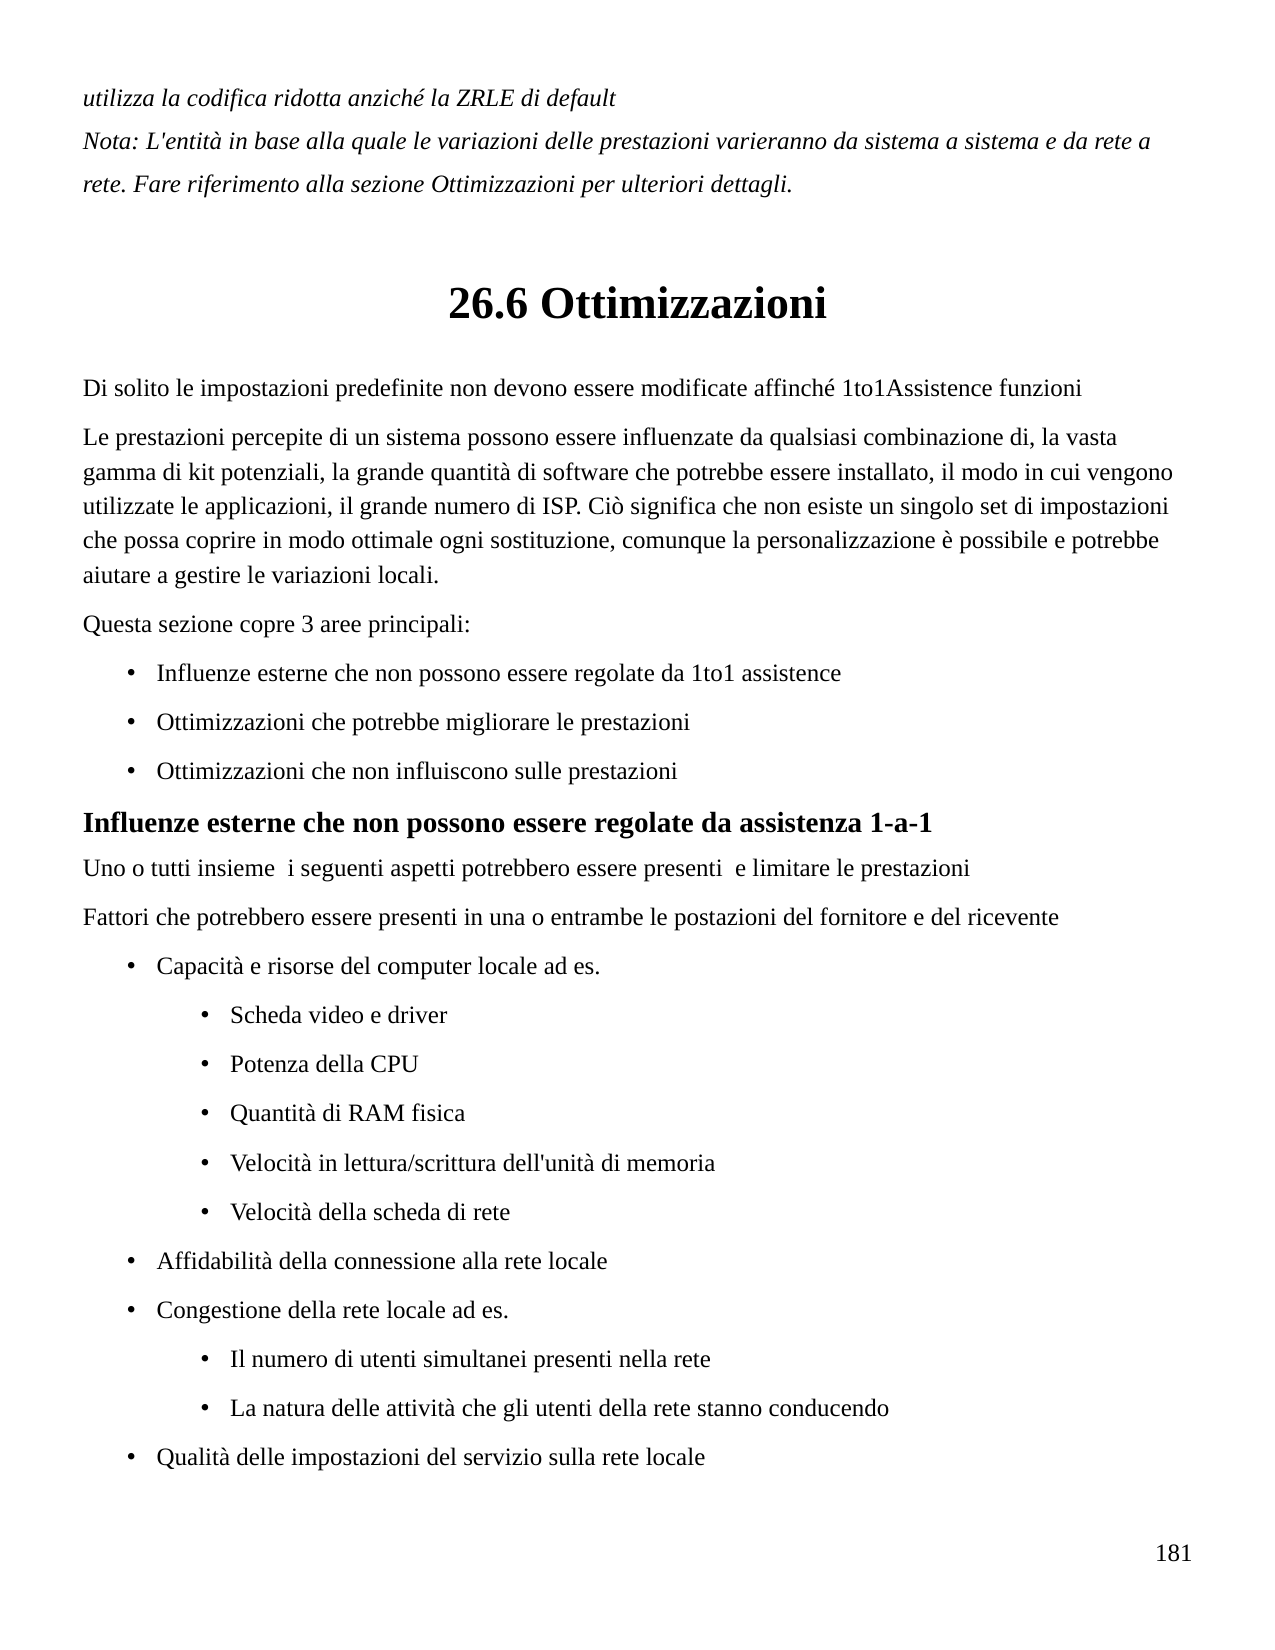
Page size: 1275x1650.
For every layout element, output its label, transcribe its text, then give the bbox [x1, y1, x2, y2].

text Fattori che potrebbero essere presenti in una o entrambe le postazioni del fornitore e del ricevente [83, 902, 1192, 931]
text Di solito le impostazioni predefinite non devono essere modificate affinché 1to1Assistence funzioni [83, 373, 1192, 402]
subtitle 26.6 Ottimizzazioni [83, 276, 1192, 329]
list Ottimizzazioni che potrebbe migliorare le prestazioni [127, 707, 1192, 736]
text Nota: L'entità in base alla quale le variazioni delle prestazioni varieranno da sistema a sistema e da rete a rete. Fare riferimento alla sezione Ottimizzazioni per ulteriori dettagli. [83, 126, 1192, 198]
list Scheda video e driver [201, 1000, 1192, 1029]
list Quantità di RAM fisica [201, 1098, 1192, 1127]
list Capacità e risorse del computer locale ad es. [127, 951, 1192, 980]
list Velocità in lettura/scrittura dell'unità di memoria [201, 1148, 1192, 1176]
list Velocità della scheda di rete [201, 1197, 1192, 1225]
list Influenze esterne che non possono essere regolate da 1to1 assistence [127, 658, 1192, 687]
text Influenze esterne che non possono essere regolate da assistenza 1-a-1 [83, 805, 1192, 839]
list Qualità delle impostazioni del servizio sulla rete locale [127, 1442, 1192, 1471]
list Congestione della rete locale ad es. [127, 1295, 1192, 1323]
list Ottimizzazioni che non influiscono sulle prestazioni [127, 756, 1192, 785]
text Uno o tutti insieme i seguenti aspetti potrebbero essere presenti e limitare le prestazioni [83, 853, 1192, 882]
list La natura delle attività che gli utenti della rete stanno conducendo [201, 1393, 1192, 1422]
text Questa sezione copre 3 aree principali: [83, 609, 1192, 638]
list Il numero di utenti simultanei presenti nella rete [201, 1344, 1192, 1373]
text utilizza la codifica ridotta anziché la ZRLE di default [83, 83, 1192, 111]
list Potenza della CPU [201, 1049, 1192, 1078]
text Le prestazioni percepite di un sistema possono essere influenzate da qualsiasi combinazione di, la vasta gamma di kit potenziali, la grande quantità di software che potrebbe essere installato, il modo in cui vengono utilizzate le applicazioni, il grande numero di ISP. Ciò significa che non esiste un singolo set di impostazioni che possa coprire in modo ottimale ogni sostituzione, comunque la personalizzazione è possibile e potrebbe aiutare a gestire le variazioni locali. [83, 422, 1192, 589]
list Affidabilità della connessione alla rete locale [127, 1246, 1192, 1274]
